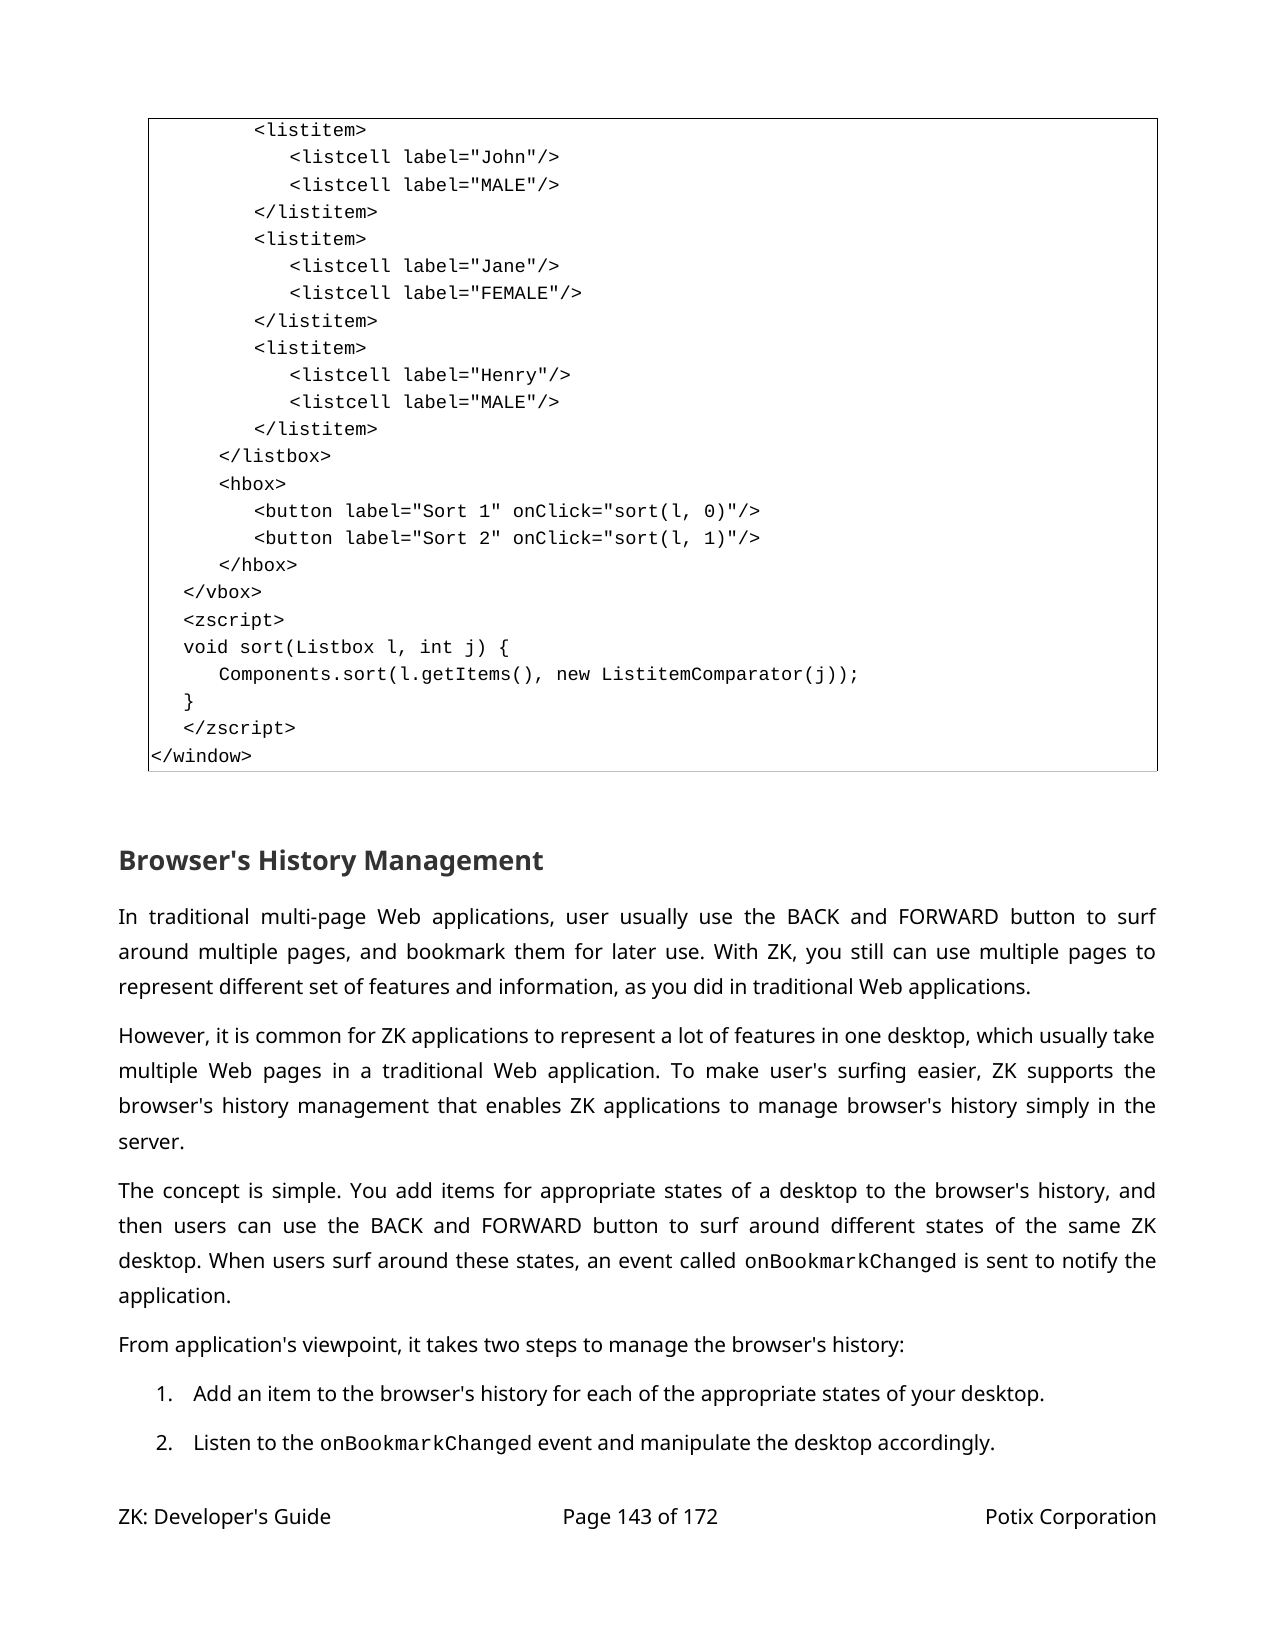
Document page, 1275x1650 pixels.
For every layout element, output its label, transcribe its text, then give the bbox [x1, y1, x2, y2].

text <listcell label="MALE"/> [149, 172, 1157, 197]
list Add an item to the browser's history for each of the appropriate states of your desktop. [156, 1379, 1157, 1408]
text </listitem> [149, 308, 1157, 333]
text <zscript> [149, 607, 1157, 632]
text </hbox> [149, 553, 1157, 577]
text <listcell label="FEMALE"/> [149, 281, 1157, 306]
text <listcell label="MALE"/> [149, 390, 1157, 414]
text <listcell label="John"/> [149, 145, 1157, 169]
text </vbox> [149, 580, 1157, 604]
text The concept is simple. You add items for appropriate states of a desktop to the browser's history, and then users can use the BACK and FORWARD button to surf around different states of the same ZK desktop. When users surf around these states, an event called onBookmarkChanged is sent to notify the application. [118, 1176, 1157, 1310]
text </listbox> [149, 444, 1157, 469]
text <listcell label="Henry"/> [149, 363, 1157, 387]
text void sort(Listbox l, int j) { [149, 635, 1157, 659]
text However, it is common for ZK applications to represent a lot of features in one desktop, which usually take multiple Web pages in a traditional Web application. To make user's surfing easier, ZK supports the browser's history management that enables ZK applications to manage browser's history simply in the server. [118, 1021, 1157, 1155]
list Listen to the onBookmarkChanged event and manipulate the desktop accordingly. [156, 1428, 1157, 1457]
text In traditional multi-page Web applications, user usually use the BACK and FORWARD button to surf around multiple pages, and bookmark them for later use. With ZK, you still can use multiple pages to represent different set of features and information, as you did in traditional Web applications. [118, 902, 1157, 1001]
text <button label="Sort 2" onClick="sort(l, 1)"/> [149, 526, 1157, 550]
text <listcell label="Jane"/> [149, 254, 1157, 278]
text <listitem> [149, 119, 1157, 142]
text </listitem> [149, 200, 1157, 224]
text } [149, 689, 1157, 713]
text <listitem> [149, 336, 1157, 360]
text <listitem> [149, 227, 1157, 251]
text </listitem> [149, 417, 1157, 441]
text <hbox> [149, 472, 1157, 496]
text From application's viewpoint, it takes two steps to manage the browser's history: [118, 1331, 1157, 1359]
text </zscript> [149, 716, 1157, 741]
text </window> [149, 743, 1157, 771]
text <button label="Sort 1" onClick="sort(l, 0)"/> [149, 499, 1157, 523]
text Components.sort(l.getItems(), new ListitemComparator(j)); [149, 662, 1157, 686]
subtitle Browser's History Management [118, 842, 1157, 878]
